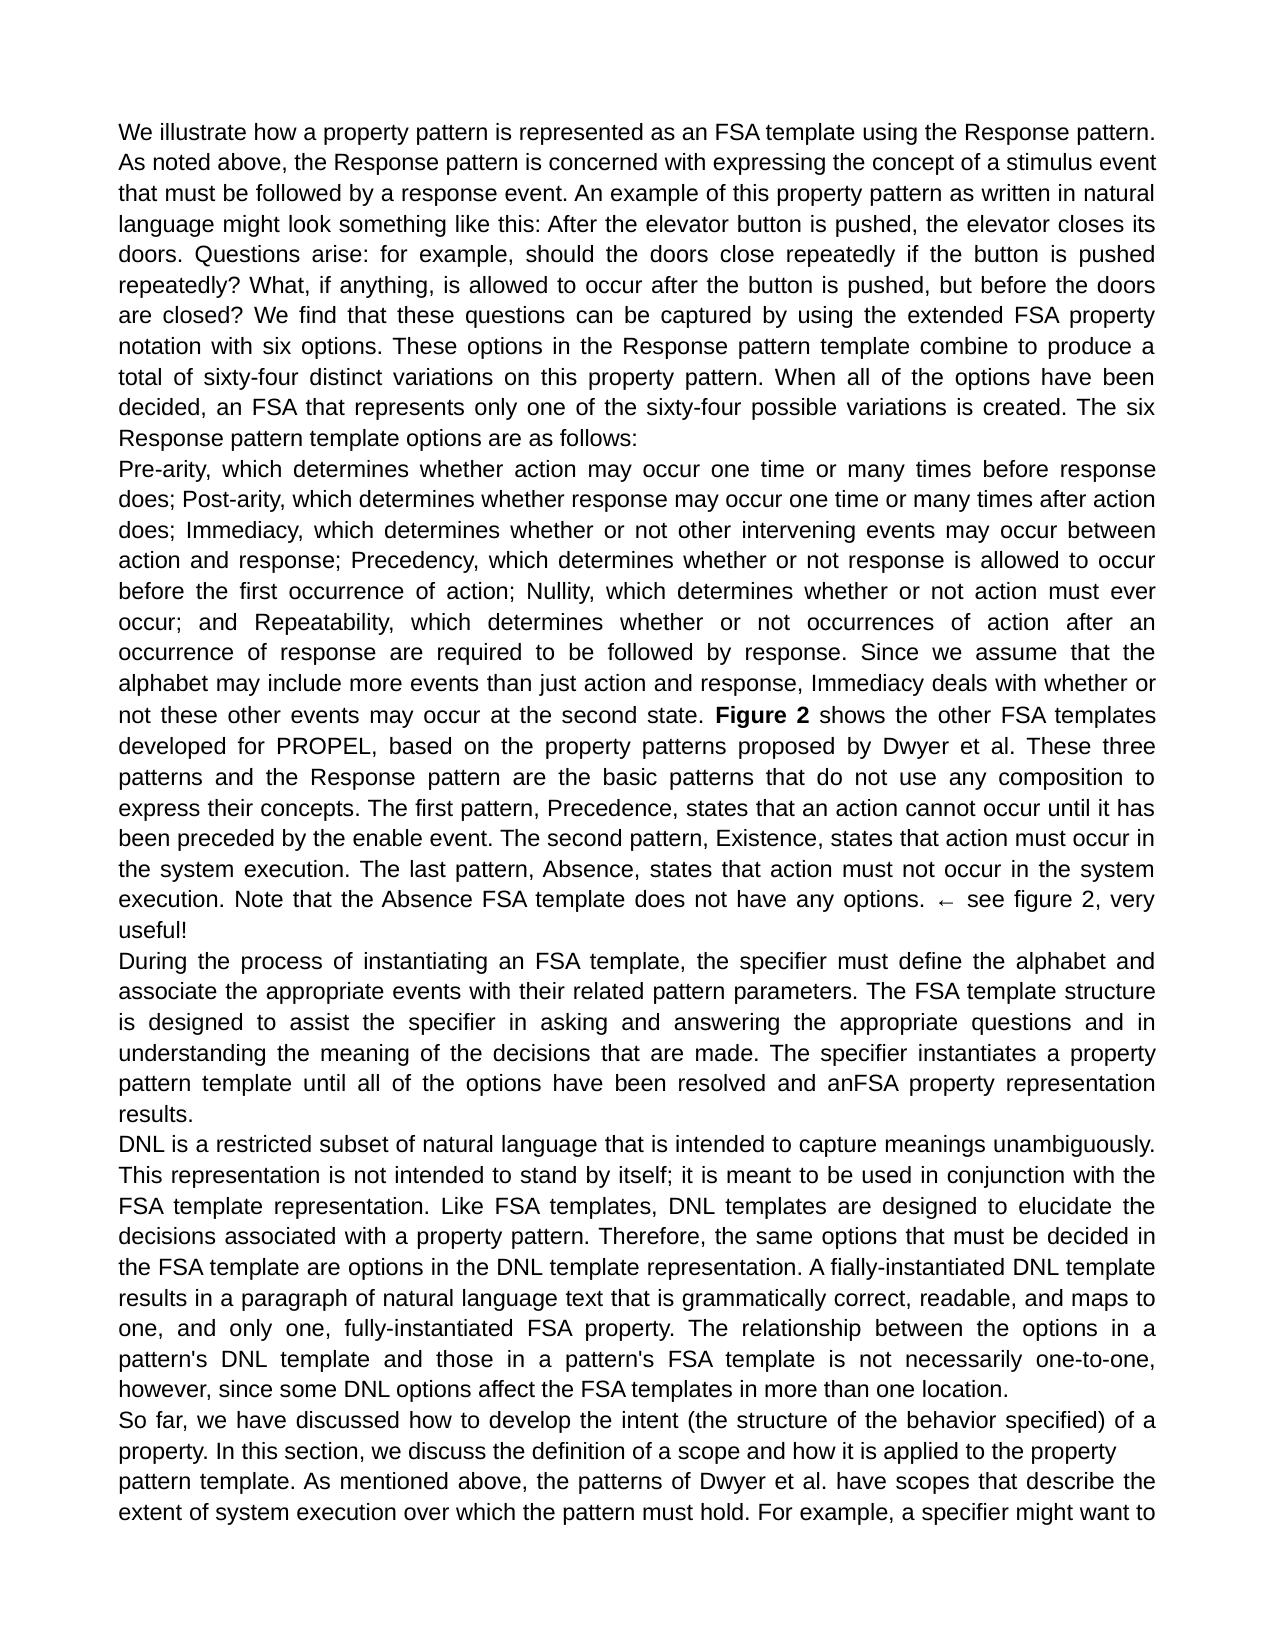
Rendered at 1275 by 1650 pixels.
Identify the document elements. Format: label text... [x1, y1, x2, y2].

text So far, we have discussed how to develop the intent (the structure of the behavior specified) of a property. In this section, we discuss the definition of a scope and how it is applied to the property [118, 1406, 1157, 1464]
text During the process of instantiating an FSA template, the specifier must define the alphabet and associate the appropriate events with their related pattern parameters. The FSA template structure is designed to assist the specifier in asking and answering the appropriate questions and in understanding the meaning of the decisions that are made. The specifier instantiates a property pattern template until all of the options have been resolved and anFSA property representation results. [118, 947, 1157, 1127]
text We illustrate how a property pattern is represented as an FSA template using the Response pattern. As noted above, the Response pattern is concerned with expressing the concept of a stimulus event that must be followed by a response event. An example of this property pattern as written in natural language might look something like this: After the elevator button is pushed, the elevator closes its doors. Questions arise: for example, should the doors close repeatedly if the button is pushed repeatedly? What, if anything, is allowed to occur after the button is pushed, but before the doors are closed? We find that these questions can be captured by using the extended FSA property notation with six options. These options in the Response pattern template combine to produce a total of sixty-four distinct variations on this property pattern. When all of the options have been decided, an FSA that represents only one of the sixty-four possible variations is created. The six Response pattern template options are as follows: [118, 118, 1157, 451]
text DNL is a restricted subset of natural language that is intended to capture meanings unambiguously. This representation is not intended to stand by itself; it is meant to be used in conjunction with the FSA template representation. Like FSA templates, DNL templates are designed to elucidate the decisions associated with a property pattern. Therefore, the same options that must be decided in the FSA template are options in the DNL template representation. A fially-instantiated DNL template results in a paragraph of natural language text that is grammatically correct, readable, and maps to one, and only one, fully-instantiated FSA property. The relationship between the options in a pattern's DNL template and those in a pattern's FSA template is not necessarily one-to-one, however, since some DNL options affect the FSA templates in more than one location. [118, 1131, 1157, 1403]
text pattern template. As mentioned above, the patterns of Dwyer et al. have scopes that describe the extent of system execution over which the pattern must hold. For example, a specifier might want to [118, 1468, 1157, 1525]
text Pre-arity, which determines whether action may occur one time or many times before response does; Post-arity, which determines whether response may occur one time or many times after action does; Immediacy, which determines whether or not other intervening events may occur between action and response; Precedency, which determines whether or not response is allowed to occur before the first occurrence of action; Nullity, which determines whether or not action must ever occur; and Repeatability, which determines whether or not occurrences of action after an occurrence of response are required to be followed by response. Since we assume that the alphabet may include more events than just action and response, Immediacy deals with whether or not these other events may occur at the second state. Figure 2 shows the other FSA templates developed for PROPEL, based on the property patterns proposed by Dwyer et al. These three patterns and the Response pattern are the basic patterns that do not use any composition to express their concepts. The first pattern, Precedence, states that an action cannot occur until it has been preceded by the enable event. The second pattern, Existence, states that action must occur in the system execution. The last pattern, Absence, states that action must not occur in the system execution. Note that the Absence FSA template does not have any options. ← see figure 2, very useful! [118, 455, 1157, 943]
